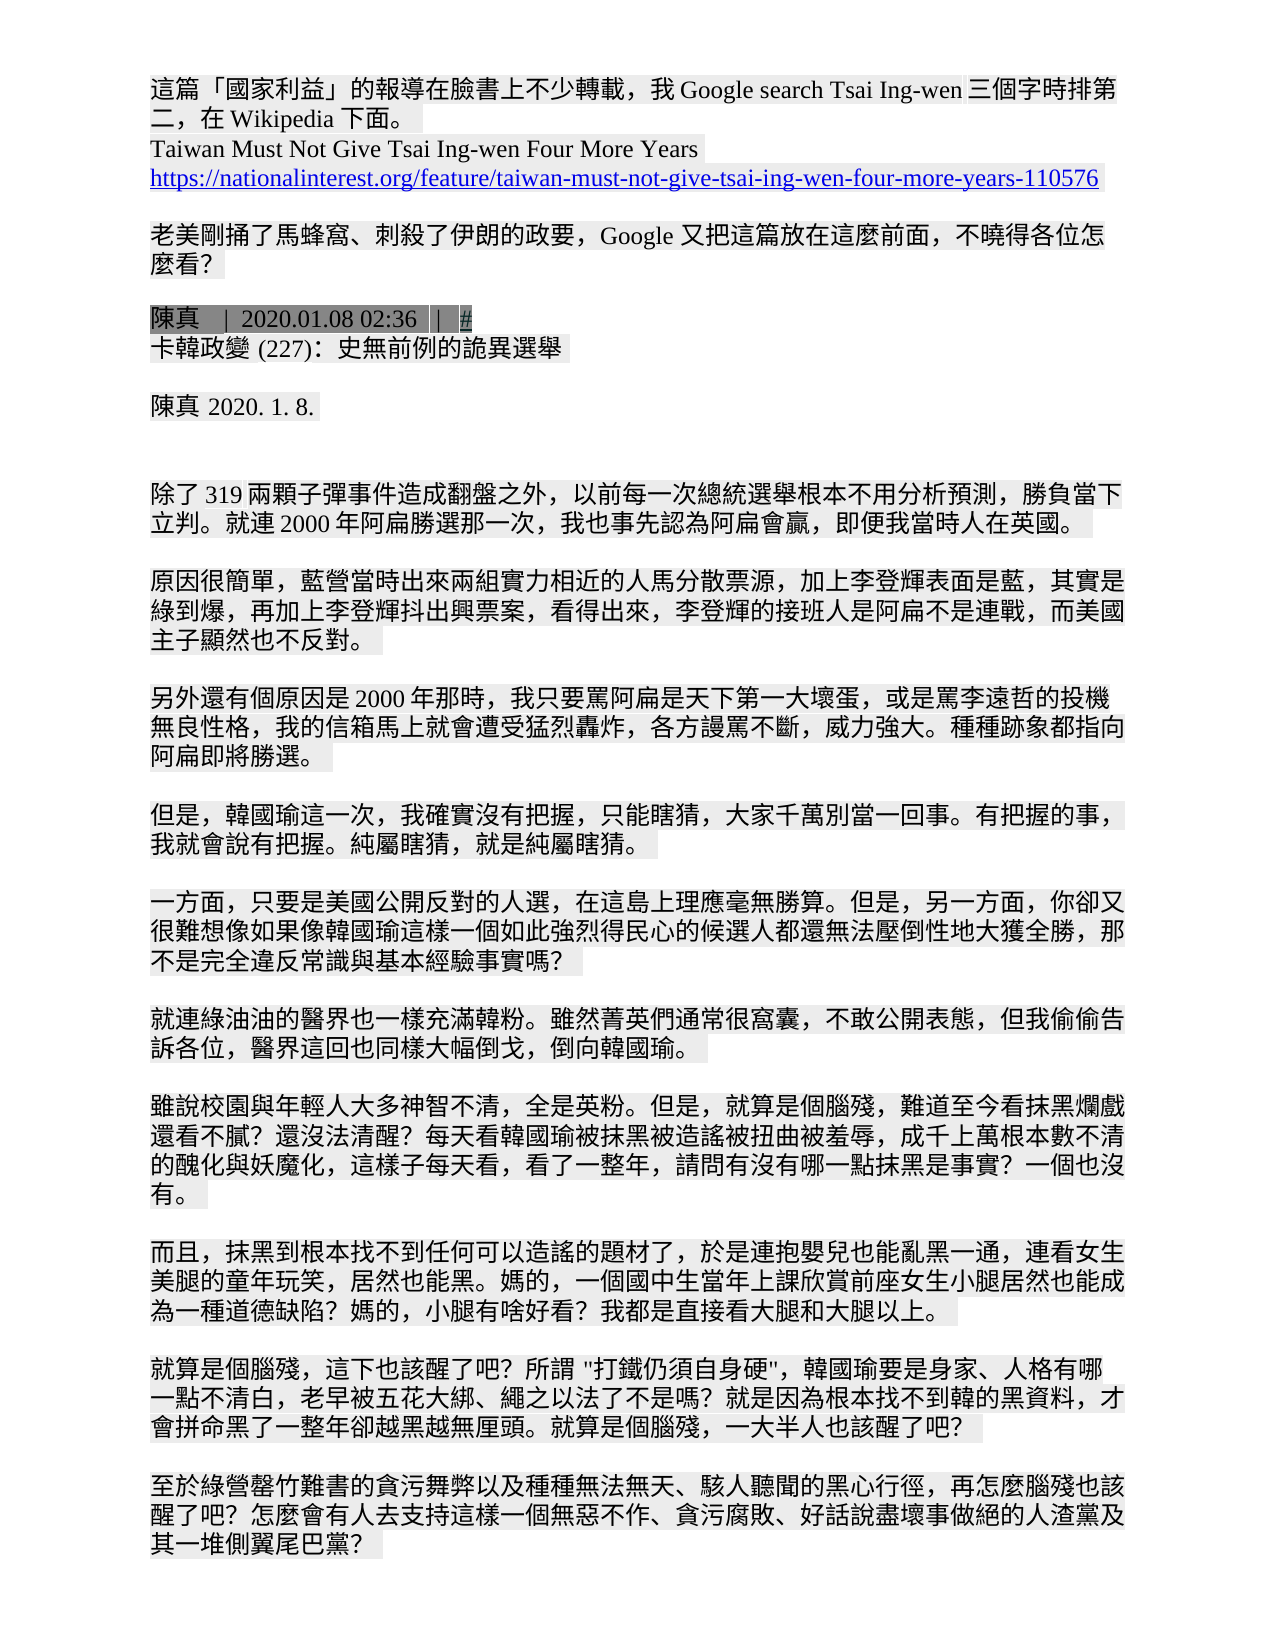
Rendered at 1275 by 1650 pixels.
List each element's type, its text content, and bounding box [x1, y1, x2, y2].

text 陳真 | 2020.01.08 02:36 | # [150, 304, 1125, 334]
text 這篇「國家利益」的報導在臉書上不少轉載，我Google search Tsai Ing-wen三個字時排第二，在Wikipedia 下面。 Taiwan Must Not Give Tsai Ing-wen Four More Years https://nationalinterest.org/feature/taiwan-must-not-give-tsai-ing-wen-four-more-years-110576 老美剛捅了馬蜂窩、刺殺了伊朗的政要，Google 又把這篇放在這麼前面，不曉得各位怎麼看？ [150, 75, 1125, 279]
text 卡韓政變 (227)：史無前例的詭異選舉 陳真 2020. 1. 8. 除了319兩顆子彈事件造成翻盤之外，以前每一次總統選舉根本不用分析預測，勝負當下立判。就連2000年阿扁勝選那一次，我也事先認為阿扁會贏，即便我當時人在英國。 原因很簡單，藍營當時出來兩組實力相近的人馬分散票源，加上李登輝表面是藍，其實是綠到爆，再加上李登輝抖出興票案，看得出來，李登輝的接班人是阿扁不是連戰，而美國主子顯然也不反對。 另外還有個原因是2000年那時，我只要罵阿扁是天下第一大壞蛋，或是罵李遠哲的投機無良性格，我的信箱馬上就會遭受猛烈轟炸，各方謾罵不斷，威力強大。種種跡象都指向阿扁即將勝選。 但是，韓國瑜這一次，我確實沒有把握，只能瞎猜，大家千萬別當一回事。有把握的事，我就會說有把握。純屬瞎猜，就是純屬瞎猜。 一方面，只要是美國公開反對的人選，在這島上理應毫無勝算。但是，另一方面，你卻又很難想像如果像韓國瑜這樣一個如此強烈得民心的候選人都還無法壓倒性地大獲全勝，那不是完全違反常識與基本經驗事實嗎？ 就連綠油油的醫界也一樣充滿韓粉。雖然菁英們通常很窩囊，不敢公開表態，但我偷偷告訴各位，醫界這回也同樣大幅倒戈，倒向韓國瑜。 雖說校園與年輕人大多神智不清，全是英粉。但是，就算是個腦殘，難道至今看抹黑爛戲還看不膩？還沒法清醒？每天看韓國瑜被抹黑被造謠被扭曲被羞辱，成千上萬根本數不清的醜化與妖魔化，這樣子每天看，看了一整年，請問有沒有哪一點抹黑是事實？一個也沒有。 而且，抹黑到根本找不到任何可以造謠的題材了，於是連抱嬰兒也能亂黑一通，連看女生美腿的童年玩笑，居然也能黑。媽的，一個國中生當年上課欣賞前座女生小腿居然也能成為一種道德缺陷？媽的，小腿有啥好看？我都是直接看大腿和大腿以上。 就算是個腦殘，這下也該醒了吧？所謂 "打鐵仍須自身硬"，韓國瑜要是身家、人格有哪一點不清白，老早被五花大綁、繩之以法了不是嗎？就是因為根本找不到韓的黑資料，才會拼命黑了一整年卻越黑越無厘頭。就算是個腦殘，一大半人也該醒了吧？ 至於綠營罄竹難書的貪污舞弊以及種種無法無天、駭人聽聞的黑心行徑，再怎麼腦殘也該醒了吧？怎麼會有人去支持這樣一個無惡不作、貪污腐敗、好話說盡壞事做絕的人渣黨及其一堆側翼尾巴黨？ [150, 334, 1125, 1559]
